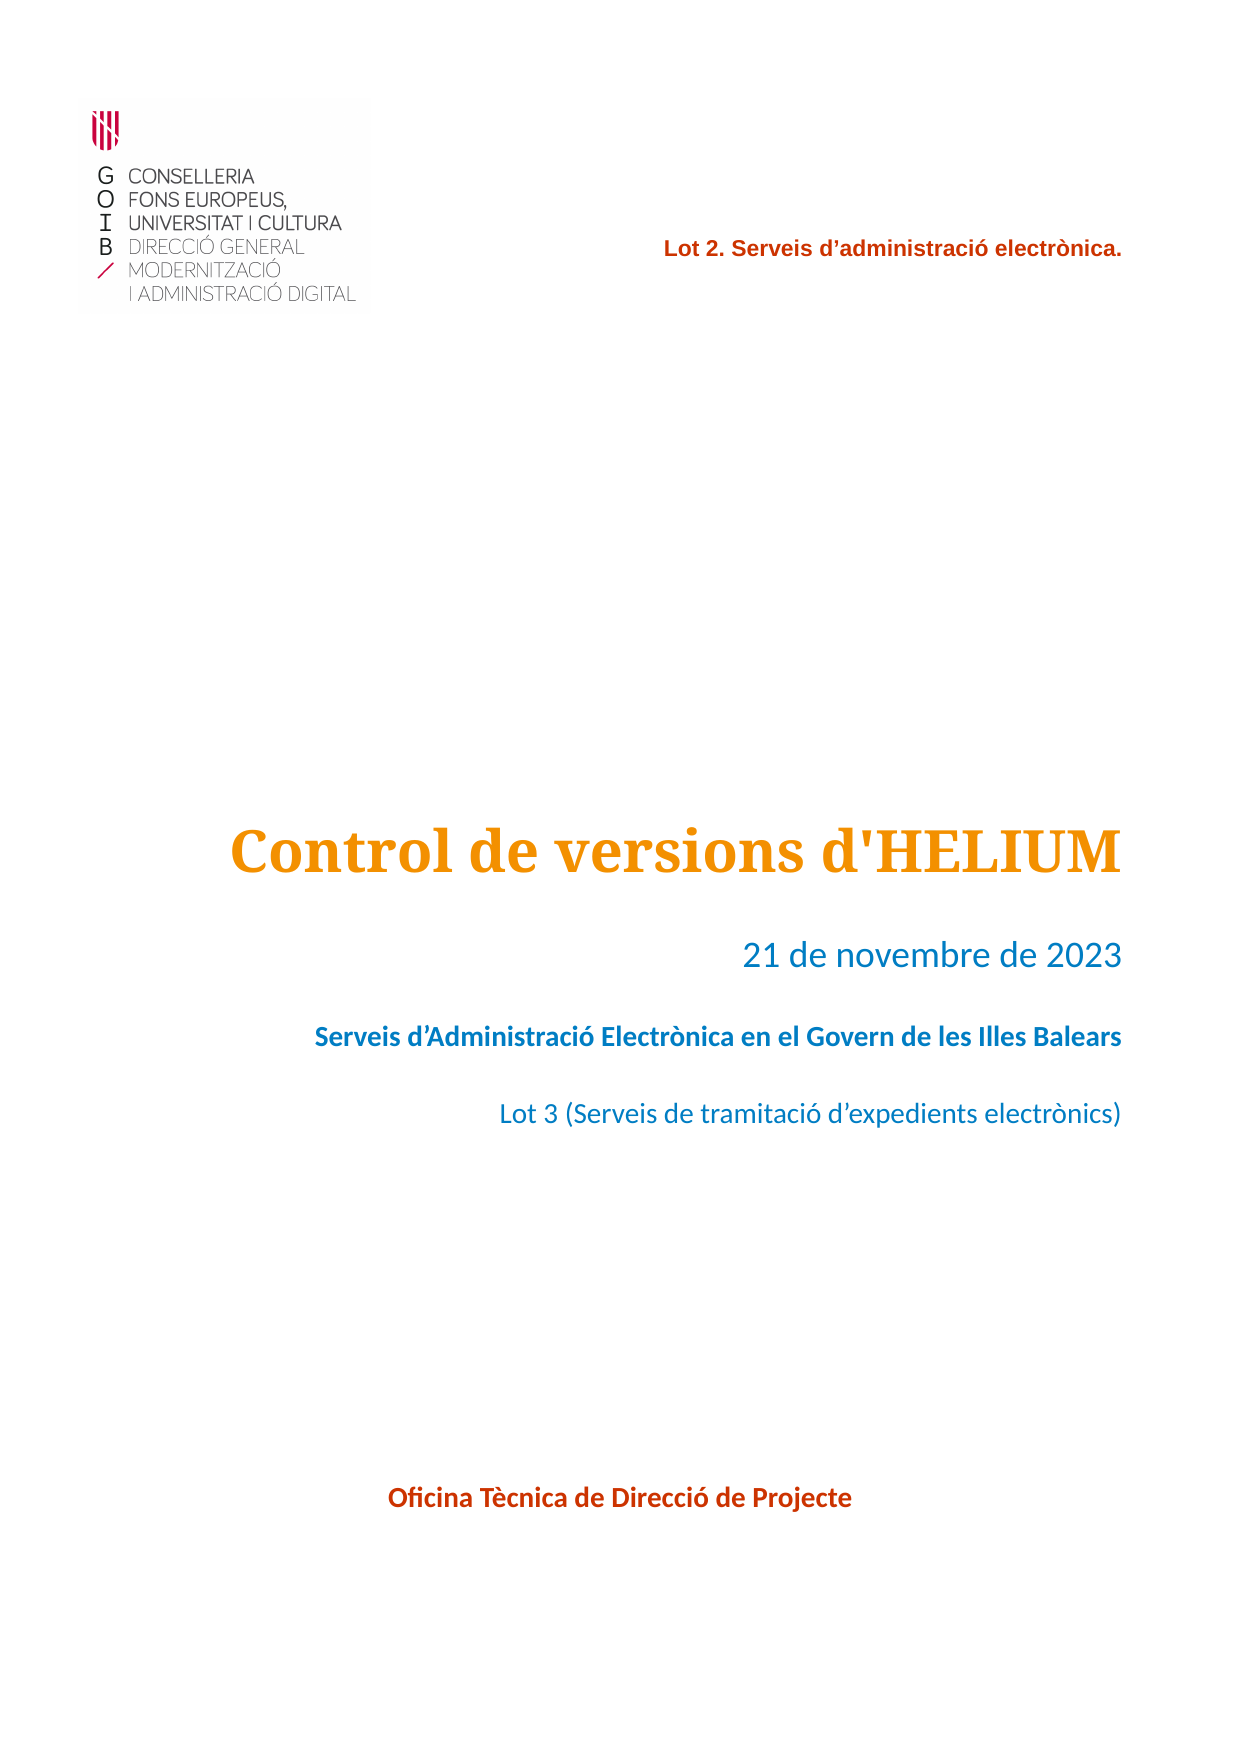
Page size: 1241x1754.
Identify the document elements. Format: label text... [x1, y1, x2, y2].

text Oficina Tècnica de Direcció de Projecte [118, 1479, 1122, 1515]
text Serveis d’Administració Electrònica en el Govern de les Illes Balears [118, 1018, 1122, 1053]
text Control de versions d'HELIUM [118, 810, 1122, 889]
text Lot 3 (Serveis de tramitació d’expedients electrònics) [118, 1095, 1122, 1130]
text Lot 2. Serveis d’administració electrònica. [371, 232, 1122, 263]
picture [77, 98, 371, 314]
text 21 de novembre de 2023 [118, 931, 1122, 977]
